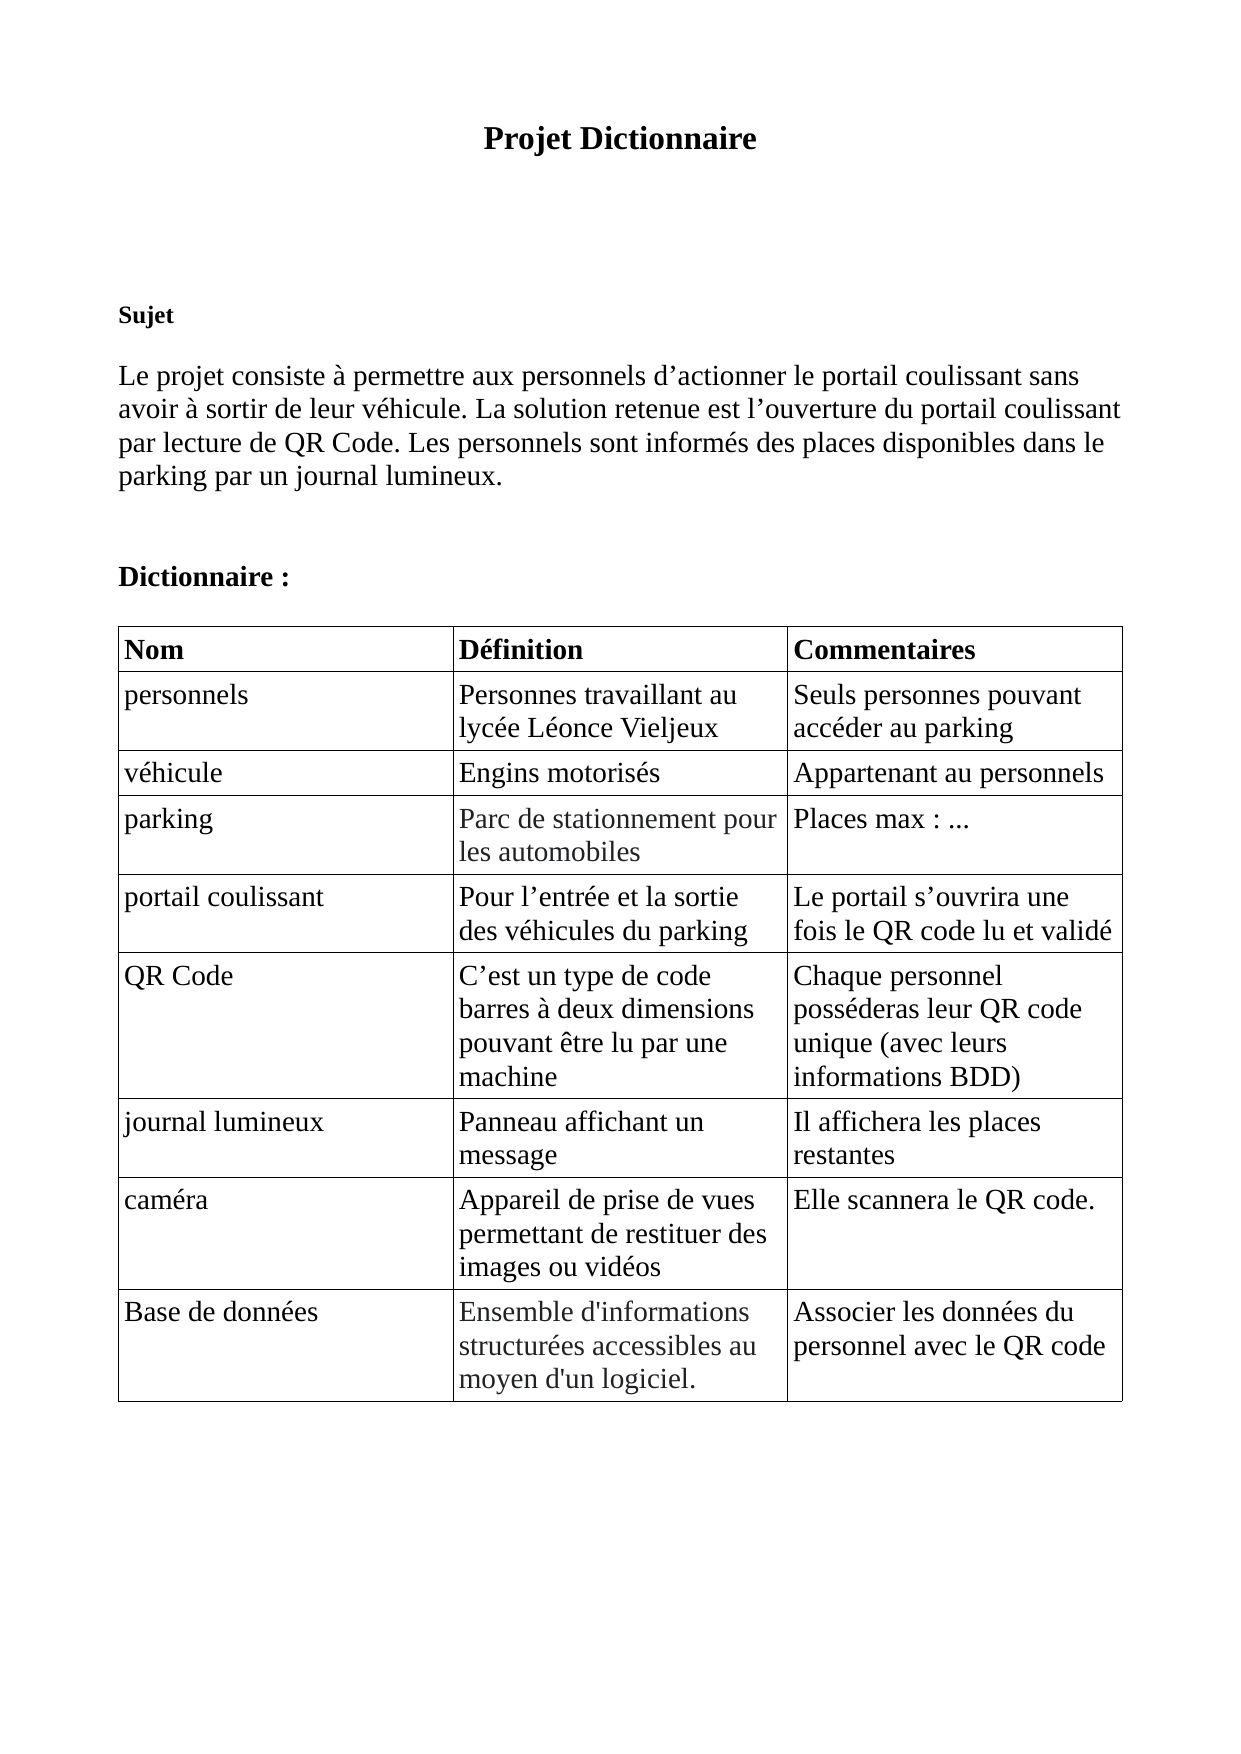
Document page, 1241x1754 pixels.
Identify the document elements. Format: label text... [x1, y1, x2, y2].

table_cell Engins motorisés [454, 751, 787, 795]
table_header Nom [119, 627, 453, 671]
table_cell caméra [119, 1178, 453, 1289]
table_cell Appartenant au personnels [788, 751, 1122, 795]
table_cell Pour l’entrée et la sortie des véhicules du parking [454, 875, 787, 952]
table_cell QR Code [119, 953, 453, 1098]
table_cell Places max : ... [788, 796, 1122, 873]
table_cell véhicule [119, 751, 453, 795]
table_header Définition [454, 627, 787, 671]
text Projet Dictionnaire [118, 118, 1122, 156]
table_cell Parc de stationnement pour les automobiles [454, 796, 787, 873]
table_cell Associer les données du personnel avec le QR code [788, 1290, 1122, 1401]
text Dictionnaire : [118, 559, 1122, 592]
table_cell Il affichera les places restantes [788, 1099, 1122, 1177]
table_cell portail coulissant [119, 875, 453, 952]
table_cell Personnes travaillant au lycée Léonce Vieljeux [454, 672, 787, 750]
table_cell Ensemble d'informations structurées accessibles au moyen d'un logiciel. [454, 1290, 787, 1401]
table_header Commentaires [788, 627, 1122, 671]
table_cell C’est un type de code barres à deux dimensions pouvant être lu par une machine [454, 953, 787, 1098]
table_cell Elle scannera le QR code. [788, 1178, 1122, 1289]
table_cell Seuls personnes pouvant accéder au parking [788, 672, 1122, 750]
table_cell Appareil de prise de vues permettant de restituer des images ou vidéos [454, 1178, 787, 1289]
table_cell Le portail s’ouvrira une fois le QR code lu et validé [788, 875, 1122, 952]
text Sujet [118, 300, 1122, 329]
table_cell journal lumineux [119, 1099, 453, 1177]
table_cell personnels [119, 672, 453, 750]
table_cell Chaque personnel posséderas leur QR code unique (avec leurs informations BDD) [788, 953, 1122, 1098]
table_cell Panneau affichant un message [454, 1099, 787, 1177]
table_cell parking [119, 796, 453, 873]
text Le projet consiste à permettre aux personnels d’actionner le portail coulissant sans avoir à sortir de leur véhicule. La solution retenue est l’ouverture du portail coulissant par lecture de QR Code. Les personnels sont informés des places disponibles dans le parking par un journal lumineux. [118, 358, 1122, 492]
table_cell Base de données [119, 1290, 453, 1401]
